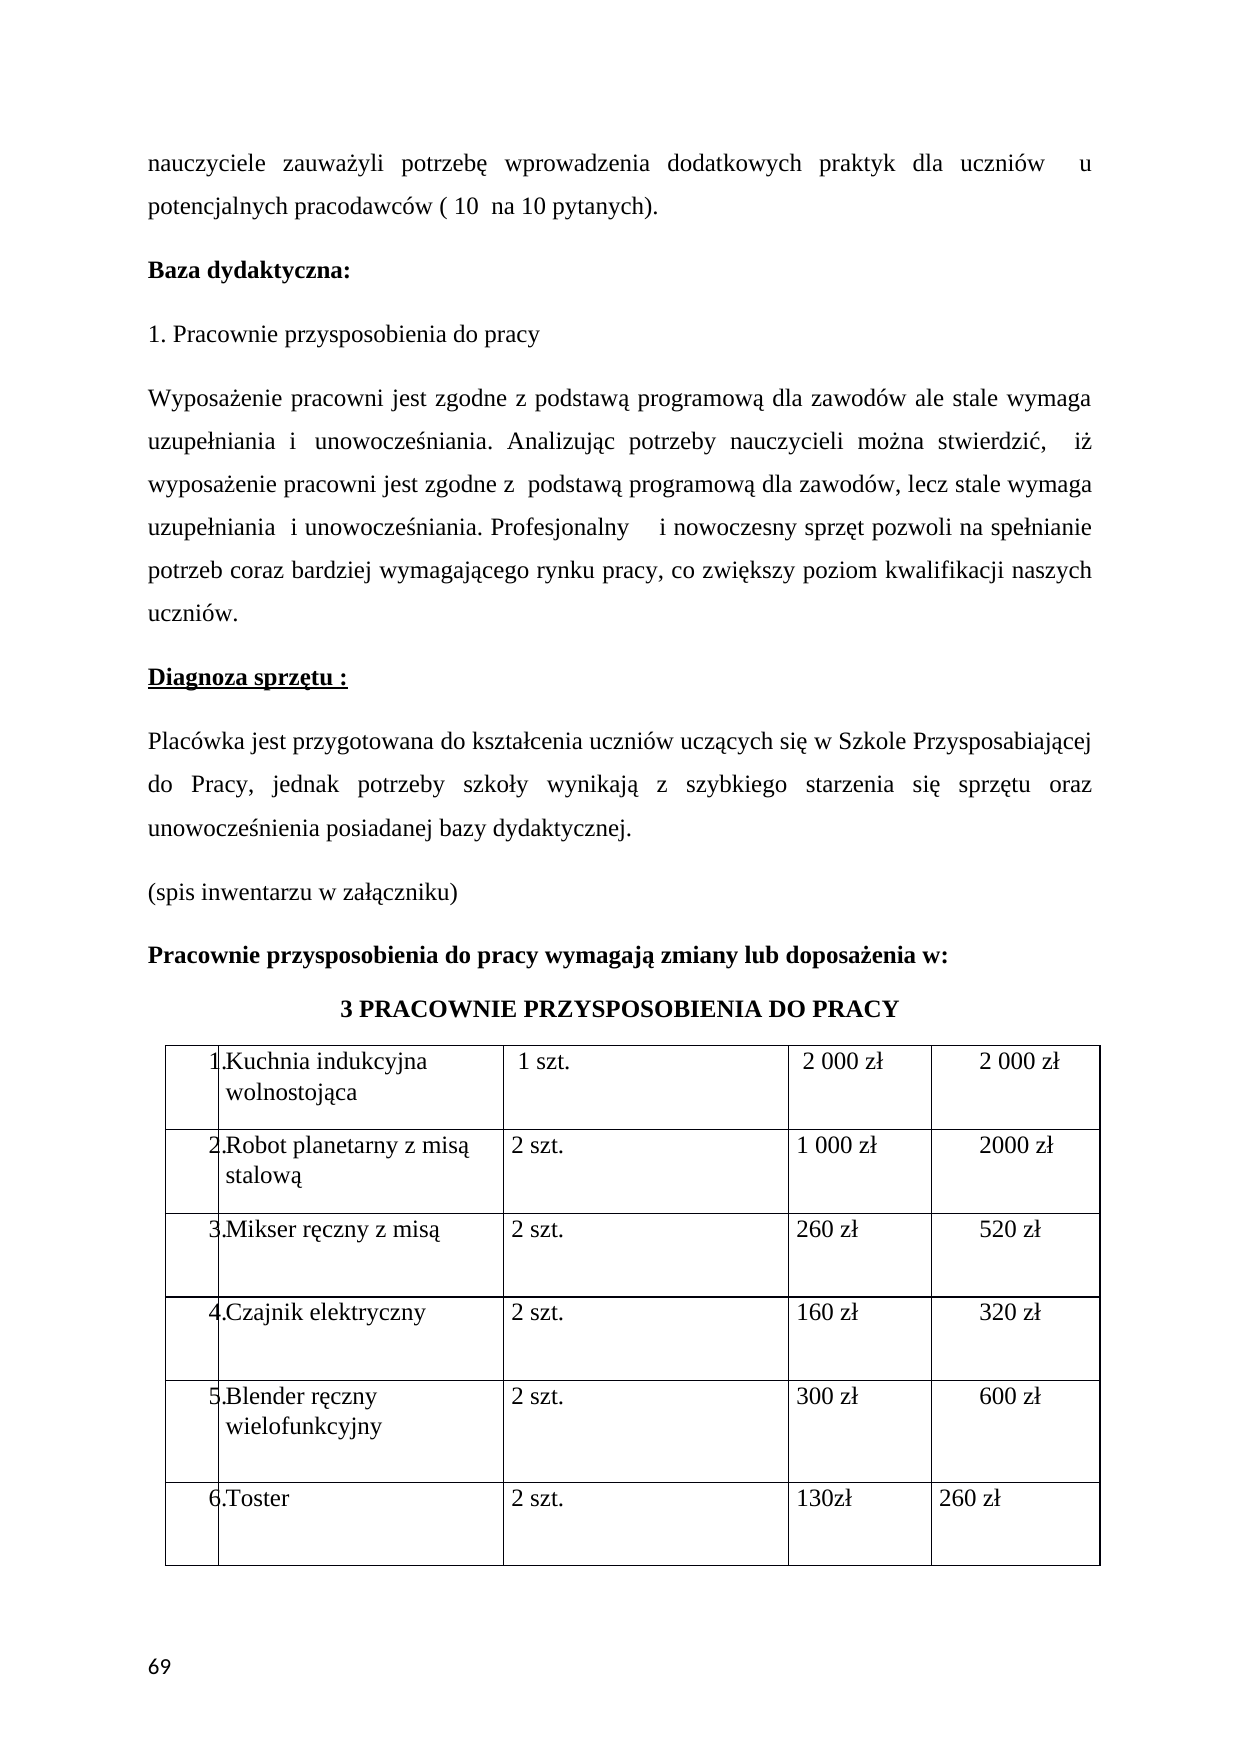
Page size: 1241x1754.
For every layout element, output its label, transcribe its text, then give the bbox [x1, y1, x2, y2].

text Placówka jest przygotowana do kształcenia uczniów uczących się w Szkole Przysposabiającej do Pracy, jednak potrzeby szkoły wynikają z szybkiego starzenia się sprzętu oraz unowocześnienia posiadanej bazy dydaktycznej. [148, 726, 1093, 841]
table_cell [211, 1491, 218, 1505]
table_cell Mikser ręczny z misą [219, 1214, 503, 1296]
text (spis inwentarzu w załączniku) [148, 877, 1093, 905]
table_header 2 000 zł [789, 1046, 931, 1129]
text Baza dydaktyczna: [148, 255, 1093, 283]
table_cell 260 zł [932, 1483, 1099, 1565]
table_cell 130zł [789, 1483, 931, 1565]
table_cell 600 zł [932, 1381, 1099, 1482]
table_cell [166, 1381, 218, 1482]
table_cell 1 000 zł [789, 1130, 931, 1213]
table_cell 2 szt. [504, 1298, 788, 1380]
table_cell 160 zł [789, 1298, 931, 1380]
table_cell 2 szt. [504, 1214, 788, 1296]
text nauczyciele zauważyli potrzebę wprowadzenia dodatkowych praktyk dla uczniów u potencjalnych pracodawców ( 10 na 10 pytanych). [148, 148, 1093, 219]
table_cell [166, 1298, 218, 1380]
text 3 PRACOWNIE PRZYSPOSOBIENIA DO PRACY [148, 994, 1093, 1023]
table_cell Robot planetarny z misą stalową [219, 1130, 503, 1213]
text Pracownie przysposobienia do pracy wymagają zmiany lub doposażenia w: [148, 941, 1093, 969]
table_cell 300 zł [789, 1381, 931, 1482]
table_cell Czajnik elektryczny [219, 1298, 503, 1380]
table_cell 260 zł [789, 1214, 931, 1296]
text Diagnoza sprzętu : [148, 662, 1093, 691]
table_cell Toster [219, 1483, 503, 1565]
table_cell [166, 1483, 218, 1565]
table_cell [166, 1214, 218, 1296]
table_cell 320 zł [932, 1298, 1099, 1380]
table_header 1 szt. [504, 1046, 788, 1129]
table_cell 520 zł [932, 1214, 1099, 1296]
table_header [166, 1046, 218, 1129]
table_cell [166, 1130, 218, 1213]
table_header 2 000 zł [932, 1046, 1099, 1129]
text Wyposażenie pracowni jest zgodne z podstawą programową dla zawodów ale stale wymaga uzupełniania i unowocześniania. Analizując potrzeby nauczycieli można stwierdzić, iż wyposażenie pracowni jest zgodne z podstawą programową dla zawodów, lecz stale wymaga uzupełniania i unowocześniania. Profesjonalny i nowoczesny sprzęt pozwoli na spełnianie potrzeb coraz bardziej wymagającego rynku pracy, co zwiększy poziom kwalifikacji naszych uczniów. [148, 383, 1093, 627]
table_cell 2 szt. [504, 1381, 788, 1482]
table_cell 2000 zł [932, 1130, 1099, 1213]
table_cell 2 szt. [504, 1483, 788, 1565]
table_header Kuchnia indukcyjna wolnostojąca [219, 1046, 503, 1129]
table_cell Blender ręczny wielofunkcyjny [219, 1381, 503, 1482]
text 1. Pracownie przysposobienia do pracy [148, 319, 1093, 347]
table_cell 2 szt. [504, 1130, 788, 1213]
